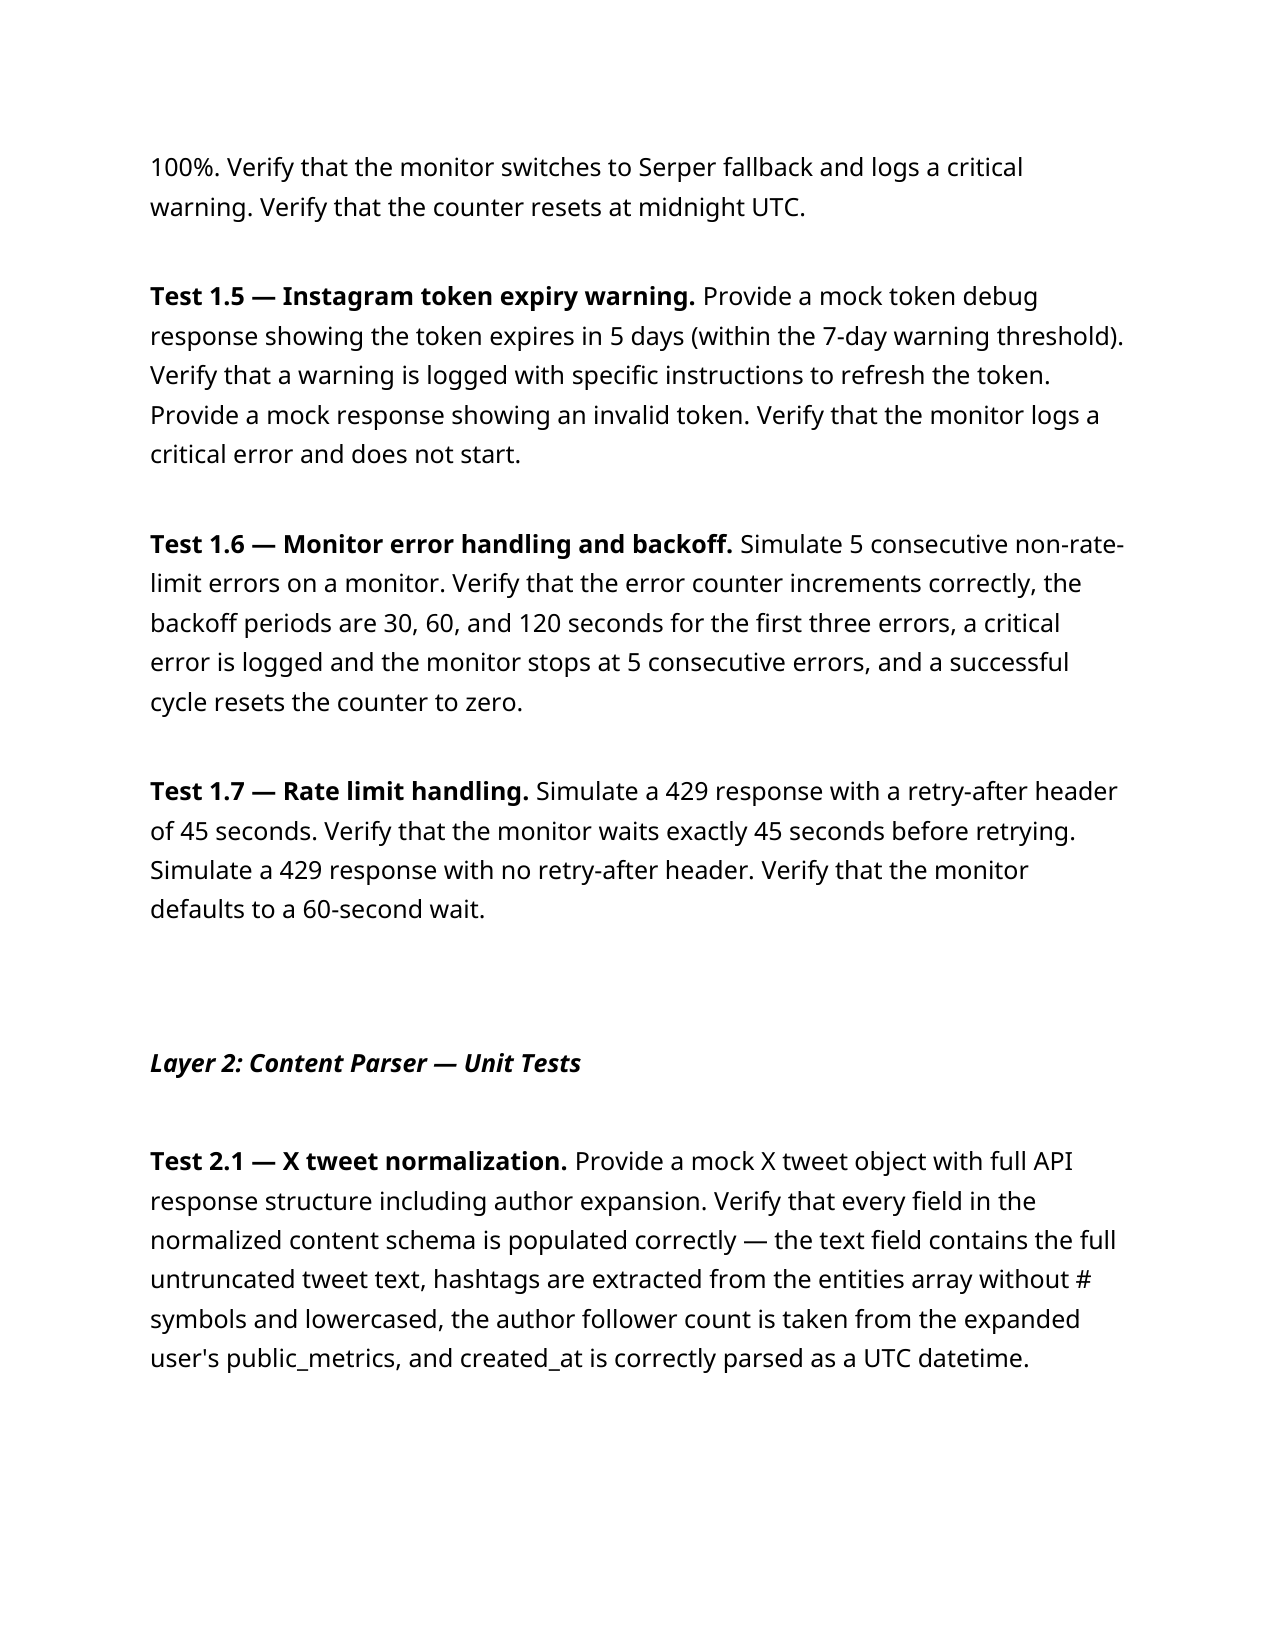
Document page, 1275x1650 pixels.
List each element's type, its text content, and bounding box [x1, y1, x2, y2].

text Test 2.1 — X tweet normalization. Provide a mock X tweet object with full API response structure including author expansion. Verify that every field in the normalized content schema is populated correctly — the text field contains the full untruncated tweet text, hashtags are extracted from the entities array without # symbols and lowercased, the author follower count is taken from the expanded user's public_metrics, and created_at is correctly parsed as a UTC datetime. [150, 1144, 1125, 1375]
text Test 1.5 — Instagram token expiry warning. Provide a mock token debug response showing the token expires in 5 days (within the 7-day warning threshold). Verify that a warning is logged with specific instructions to refresh the token. Provide a mock response showing an invalid token. Verify that the monitor logs a critical error and does not start. [150, 279, 1125, 471]
text 100%. Verify that the monitor switches to Serper fallback and logs a critical warning. Verify that the counter resets at midnight UTC. [150, 150, 1125, 223]
text Test 1.7 — Rate limit handling. Simulate a 429 response with a retry-after header of 45 seconds. Verify that the monitor waits exactly 45 seconds before retrying. Simulate a 429 response with no retry-after header. Verify that the monitor defaults to a 60-second wait. [150, 774, 1125, 926]
text Test 1.6 — Monitor error handling and backoff. Simulate 5 consecutive non-rate-limit errors on a monitor. Verify that the error counter increments correctly, the backoff periods are 30, 60, and 120 seconds for the first three errors, a critical error is logged and the monitor stops at 5 consecutive errors, and a successful cycle resets the counter to zero. [150, 526, 1125, 718]
subtitle Layer 2: Content Parser — Unit Tests [150, 1046, 1125, 1080]
